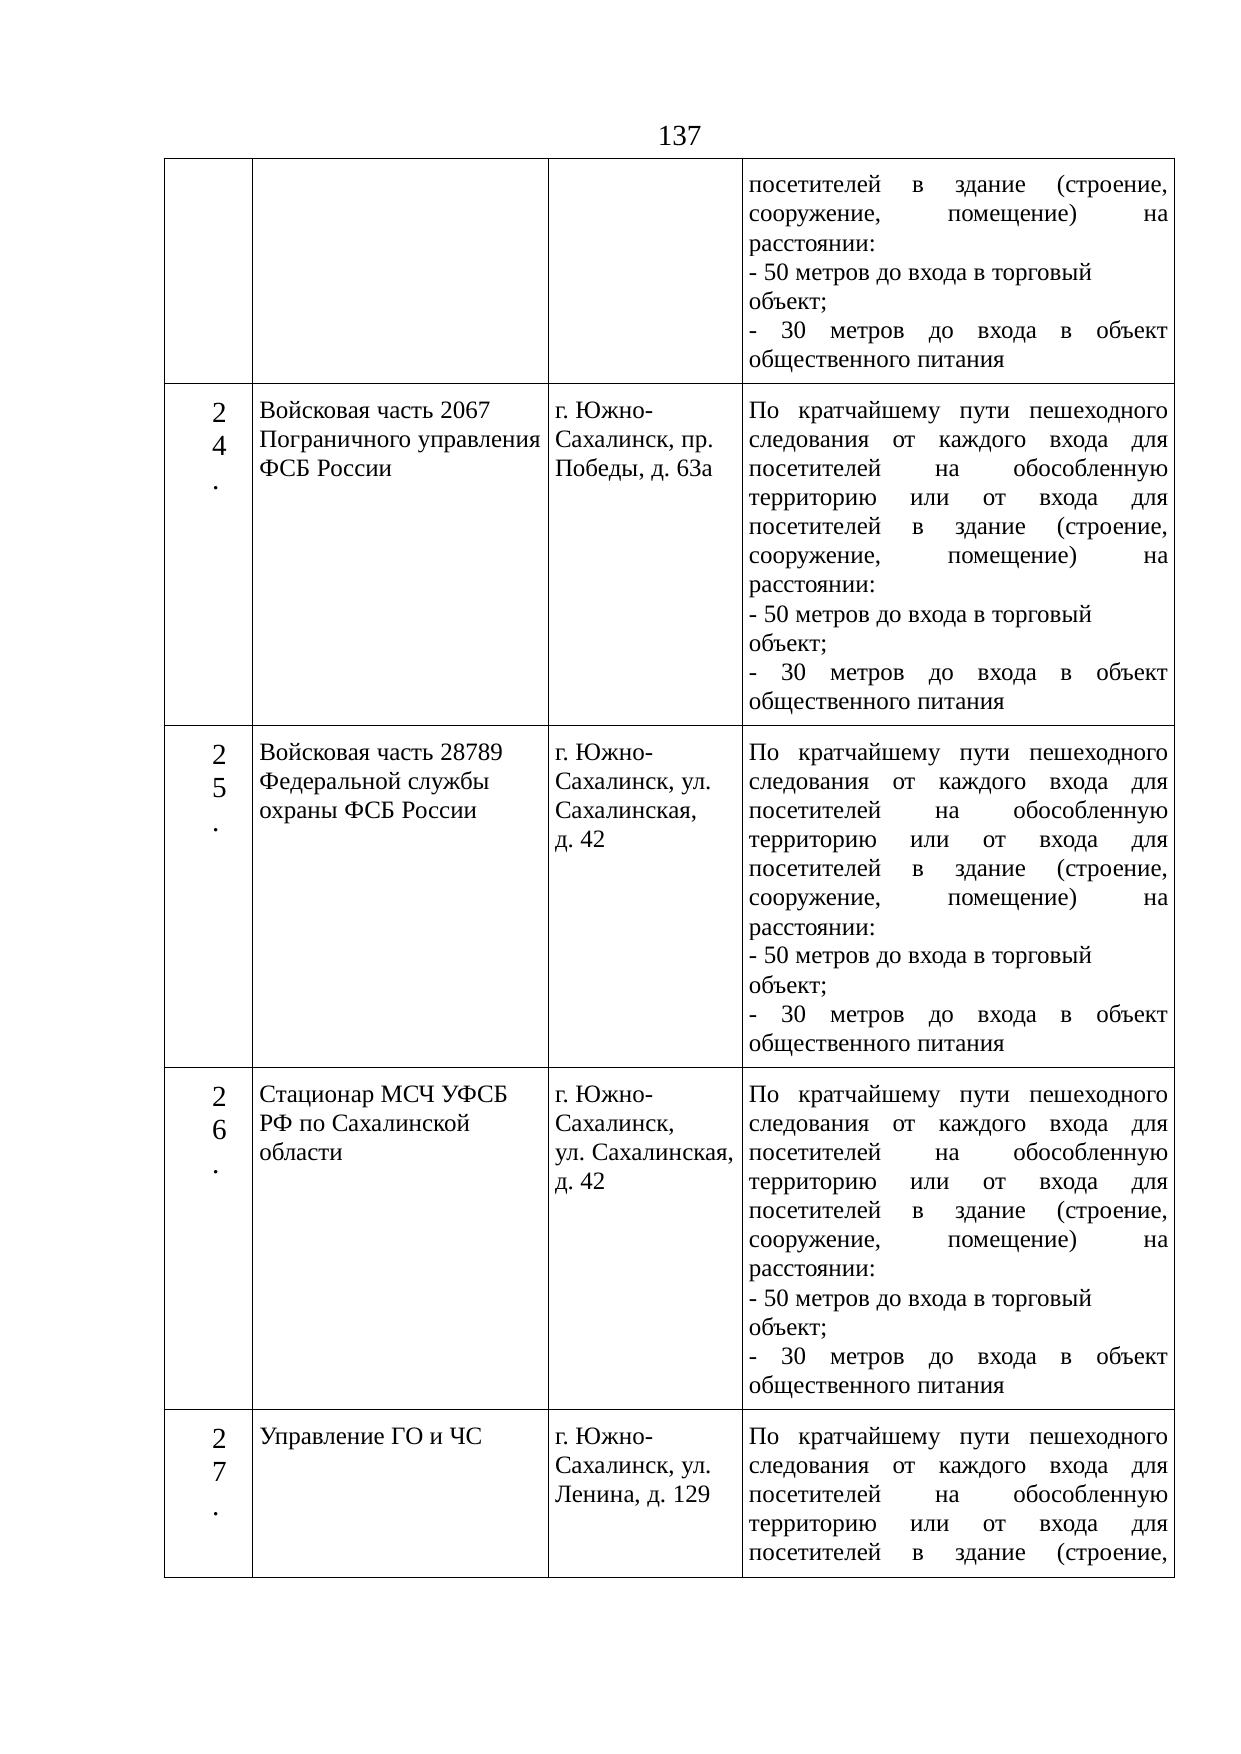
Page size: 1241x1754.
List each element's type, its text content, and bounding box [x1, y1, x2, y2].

table_cell По кратчайшему пути пешеходного следования от каждого входа для посетителей на обособленную территорию или от входа для посетителей в здание (строение, сооружение, помещение) на расстоянии: - 50 метров до входа в торговый объект; - 30 метров до входа в объект общественного питания [743, 384, 1174, 725]
table_cell [165, 384, 252, 725]
table_cell [549, 159, 742, 383]
table_cell г. Южно-Сахалинск, ул. Сахалинская, д. 42 [549, 726, 742, 1067]
table_cell Войсковая часть 28789 Федеральной службы охраны ФСБ России [253, 726, 548, 1067]
table_cell [165, 1068, 252, 1409]
table_cell Управление ГО и ЧС [253, 1410, 548, 1577]
table_cell [165, 159, 252, 383]
table_cell [165, 726, 252, 1067]
table_cell По кратчайшему пути пешеходного следования от каждого входа для посетителей на обособленную территорию или от входа для посетителей в здание (строение, сооружение, помещение) на расстоянии: - 50 метров до входа в торговый объект; - 30 метров до входа в объект общественного питания [743, 726, 1174, 1067]
table_cell Стационар МСЧ УФСБ РФ по Сахалинской области [253, 1068, 548, 1409]
table_cell посетителей в здание (строение, сооружение, помещение) на расстоянии: - 50 метров до входа в торговый объект; - 30 метров до входа в объект общественного питания [743, 159, 1174, 383]
table_cell [253, 159, 548, 383]
table_cell По кратчайшему пути пешеходного следования от каждого входа для посетителей на обособленную территорию или от входа для посетителей в здание (строение, сооружение, помещение) на расстоянии: - 50 метров до входа в торговый объект; - 30 метров до входа в объект общественного питания [743, 1068, 1174, 1409]
table_cell г. Южно-Сахалинск, пр. Победы, д. 63а [549, 384, 742, 725]
table_cell г. Южно-Сахалинск, ул. Ленина, д. 129 [549, 1410, 742, 1577]
table_cell г. Южно-Сахалинск, ул. Сахалинская, д. 42 [549, 1068, 742, 1409]
table_cell Войсковая часть 2067 Пограничного управления ФСБ России [253, 384, 548, 725]
table_cell По кратчайшему пути пешеходного следования от каждого входа для посетителей на обособленную территорию или от входа для посетителей в здание (строение, [743, 1410, 1174, 1577]
table_cell [165, 1410, 252, 1577]
